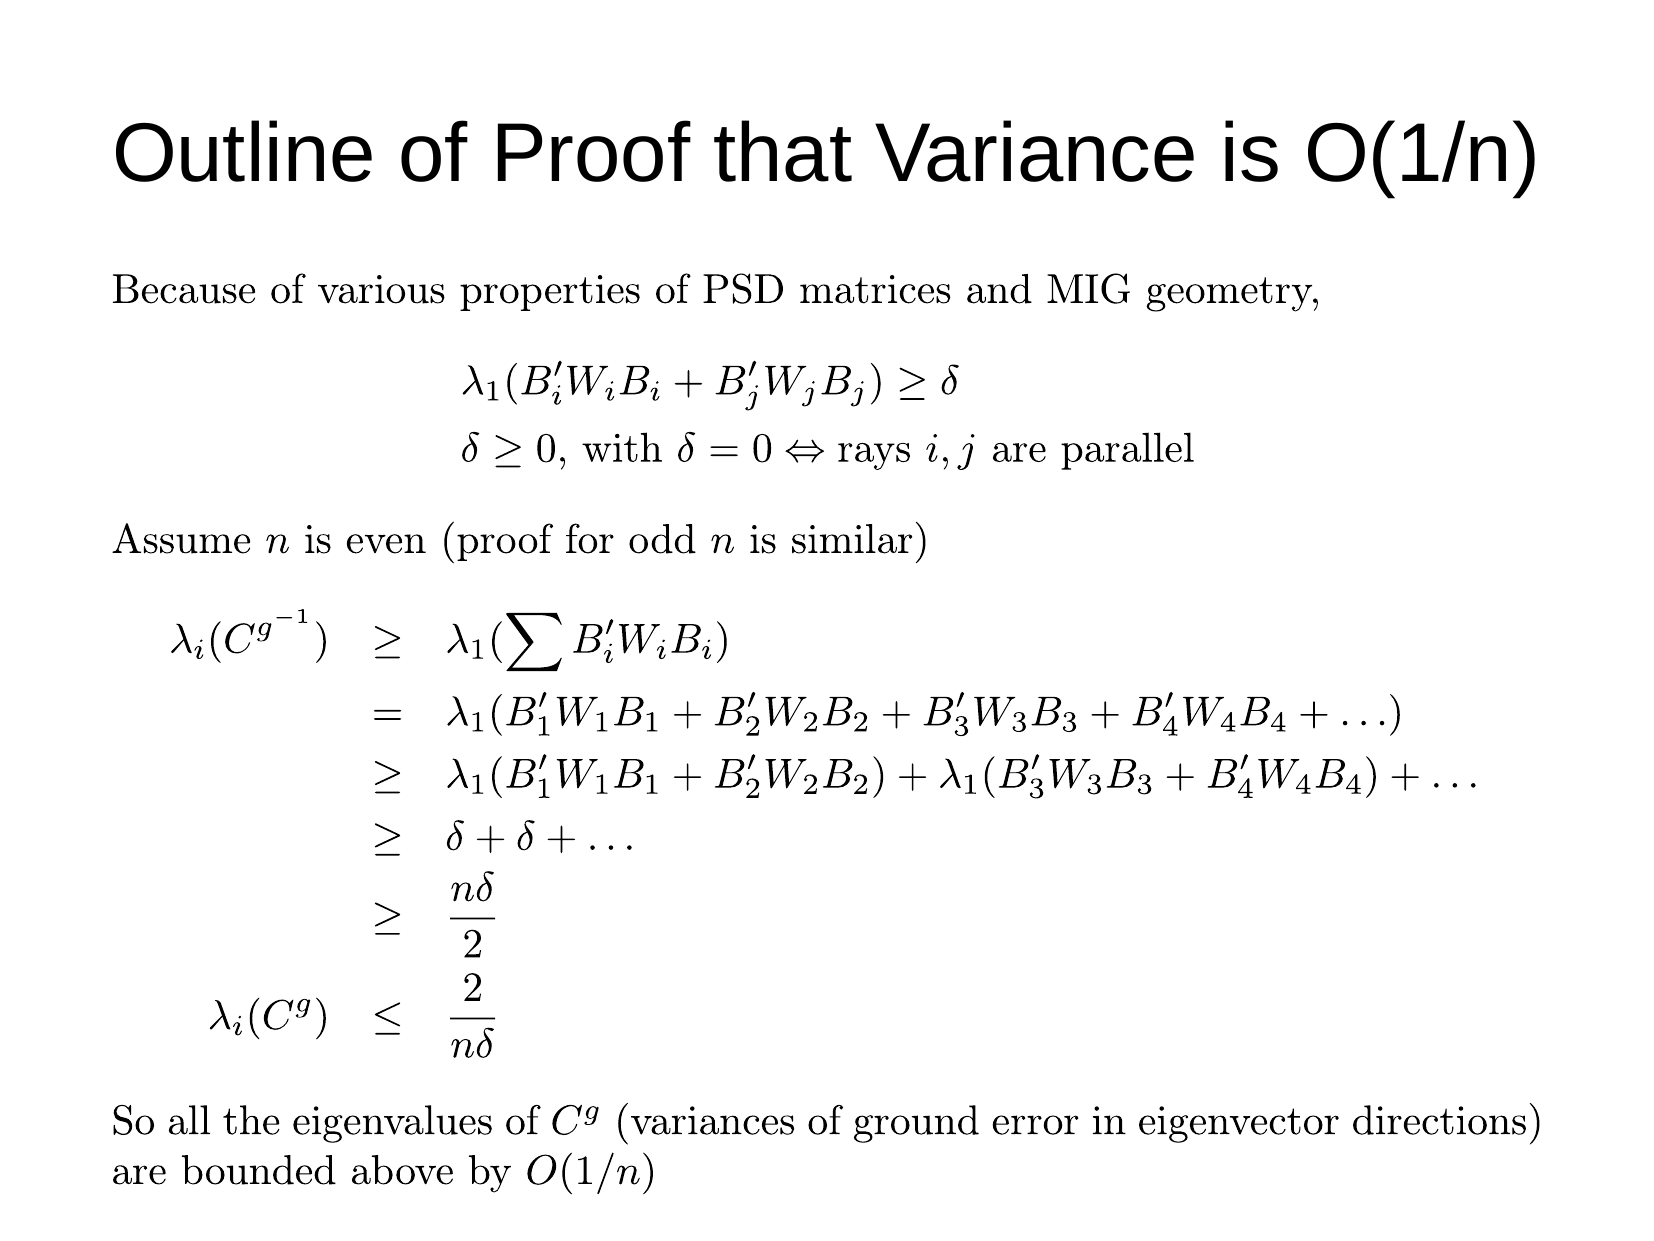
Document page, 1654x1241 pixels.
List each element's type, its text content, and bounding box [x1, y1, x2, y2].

title Outline of Proof that Variance is O(1/n) [82, 49, 1571, 257]
text_box [111, 273, 1544, 1195]
